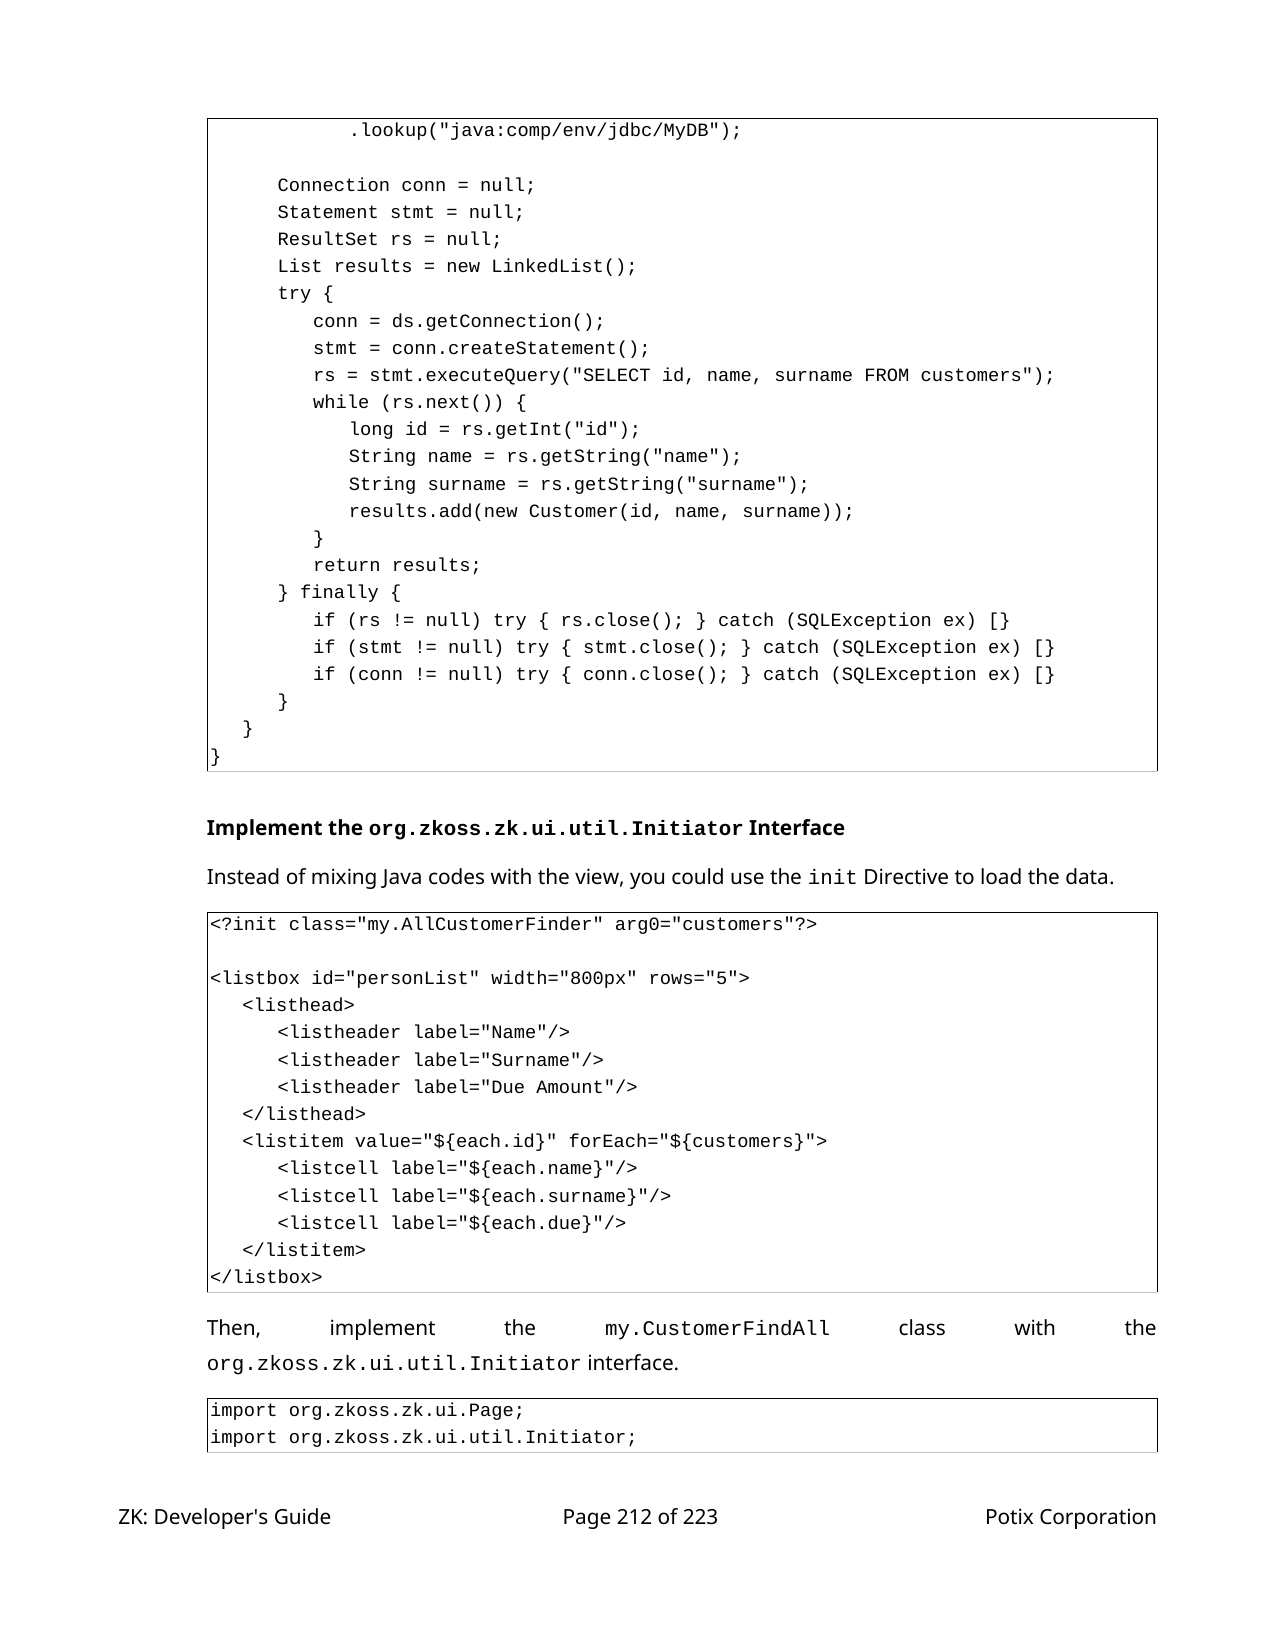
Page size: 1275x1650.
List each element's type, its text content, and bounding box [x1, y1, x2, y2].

text } finally { [208, 580, 1157, 604]
text while (rs.next()) { [208, 390, 1157, 414]
text List results = new LinkedList(); [208, 254, 1157, 278]
text long id = rs.getInt("id"); [208, 417, 1157, 441]
text </listhead> [208, 1102, 1157, 1126]
text try { [208, 281, 1157, 306]
text ResultSet rs = null; [208, 227, 1157, 251]
text <listcell label="${each.due}"/> [208, 1211, 1157, 1235]
text </listbox> [208, 1265, 1157, 1292]
text } [208, 689, 1157, 713]
text stmt = conn.createStatement(); [208, 336, 1157, 360]
text <listheader label="Due Amount"/> [208, 1075, 1157, 1099]
text if (rs != null) try { rs.close(); } catch (SQLException ex) [} [208, 607, 1157, 632]
text } [208, 526, 1157, 550]
text if (stmt != null) try { stmt.close(); } catch (SQLException ex) [} [208, 635, 1157, 659]
text .lookup("java:comp/env/jdbc/MyDB"); [208, 119, 1157, 142]
text <listitem value="${each.id}" forEach="${customers}"> [208, 1129, 1157, 1153]
text rs = stmt.executeQuery("SELECT id, name, surname FROM customers"); [208, 363, 1157, 387]
text <listbox id="personList" width="800px" rows="5"> [208, 966, 1157, 990]
text import org.zkoss.zk.ui.util.Initiator; [208, 1425, 1157, 1452]
text <?init class="my.AllCustomerFinder" arg0="customers"?> [208, 913, 1157, 936]
text <listcell label="${each.name}"/> [208, 1156, 1157, 1181]
text </listitem> [208, 1238, 1157, 1262]
text if (conn != null) try { conn.close(); } catch (SQLException ex) [} [208, 662, 1157, 686]
text <listheader label="Surname"/> [208, 1047, 1157, 1072]
text return results; [208, 553, 1157, 577]
text <listheader label="Name"/> [208, 1020, 1157, 1044]
text } [208, 716, 1157, 741]
text Statement stmt = null; [208, 200, 1157, 224]
text <listcell label="${each.surname}"/> [208, 1183, 1157, 1208]
text import org.zkoss.zk.ui.Page; [208, 1399, 1157, 1422]
text conn = ds.getConnection(); [208, 308, 1157, 333]
subtitle Implement the org.zkoss.zk.ui.util.Initiator Interface [207, 813, 1157, 842]
text String surname = rs.getString("surname"); [208, 472, 1157, 496]
text <listhead> [208, 993, 1157, 1017]
text } [208, 743, 1157, 771]
text Connection conn = null; [208, 172, 1157, 197]
text String name = rs.getString("name"); [208, 444, 1157, 469]
text results.add(new Customer(id, name, surname)); [208, 499, 1157, 523]
text Instead of mixing Java codes with the view, you could use the init Directive to load the data. [207, 862, 1157, 891]
text Then, implement the my.CustomerFindAll class with the org.zkoss.zk.ui.util.Initiator interface. [207, 1313, 1157, 1377]
